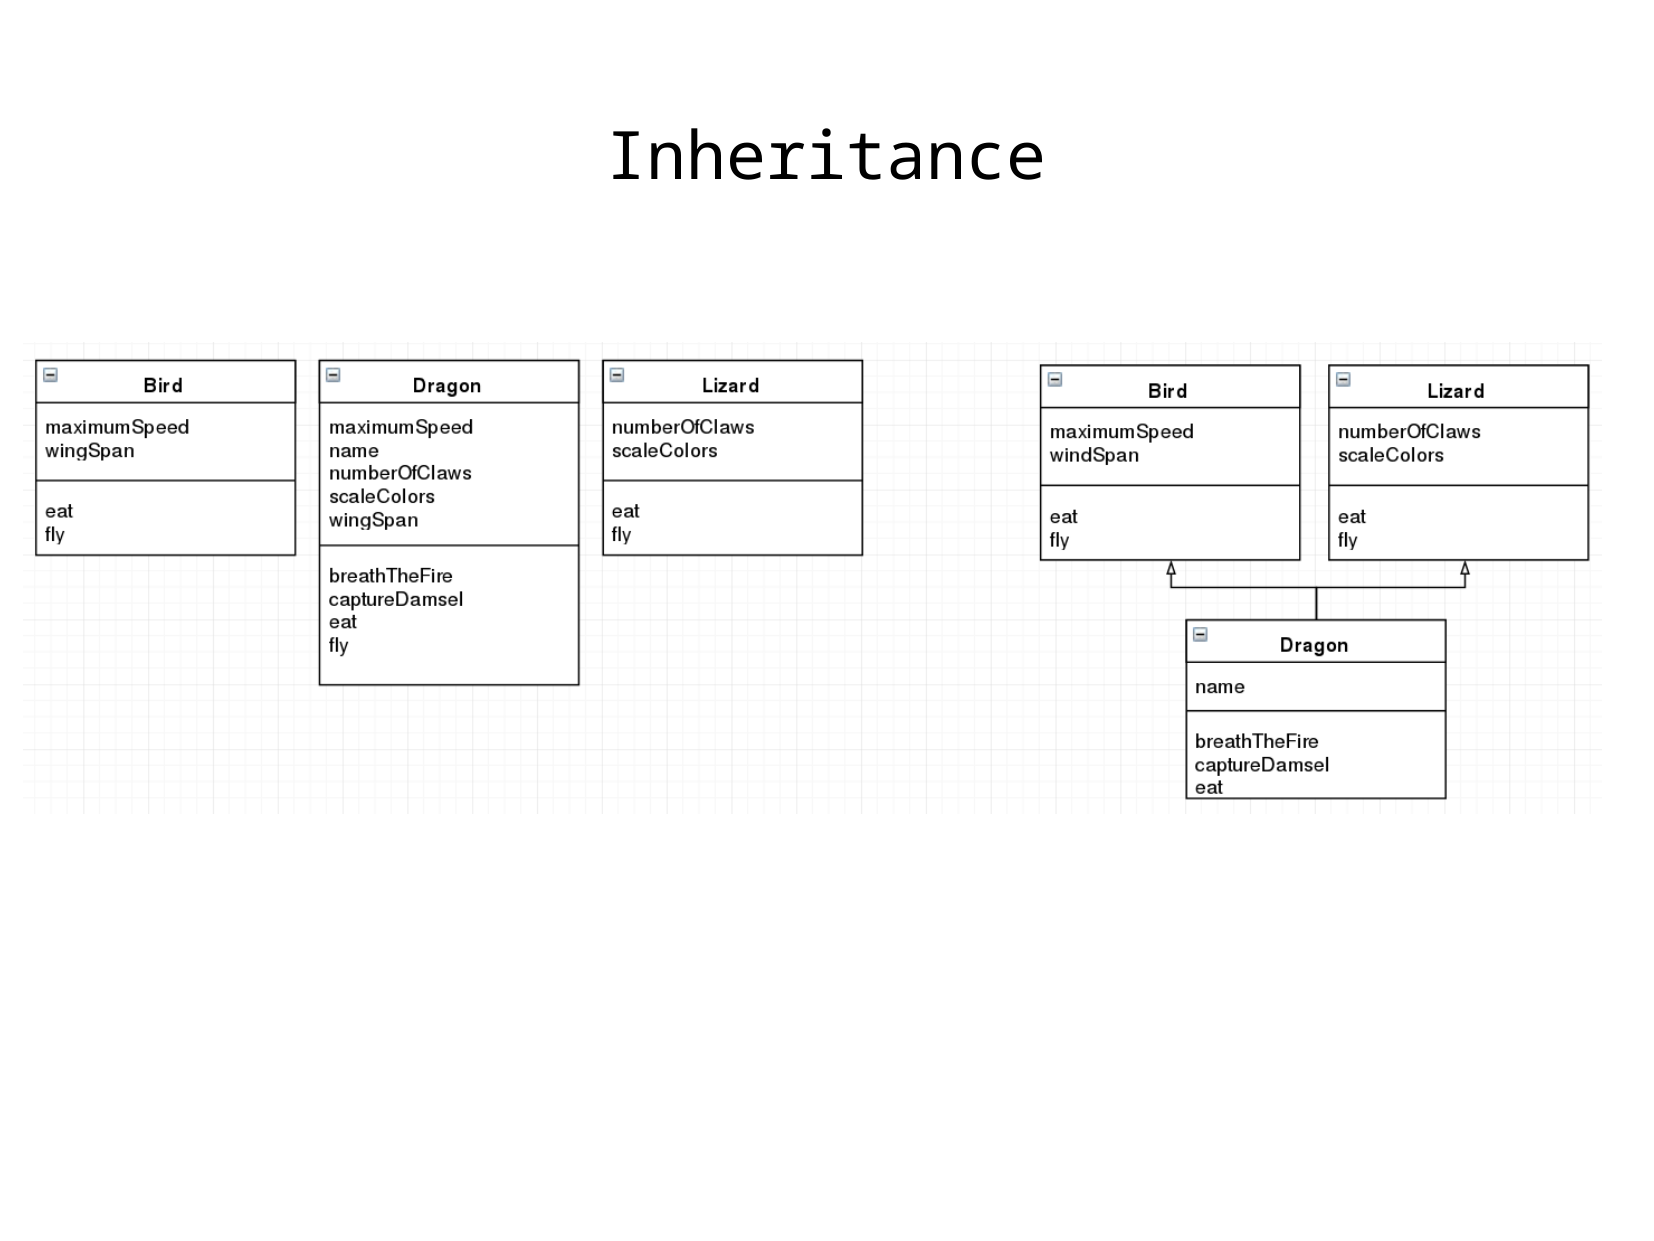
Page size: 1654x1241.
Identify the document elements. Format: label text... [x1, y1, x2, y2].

title Inheritance [82, 49, 1571, 257]
picture [23, 342, 1602, 814]
